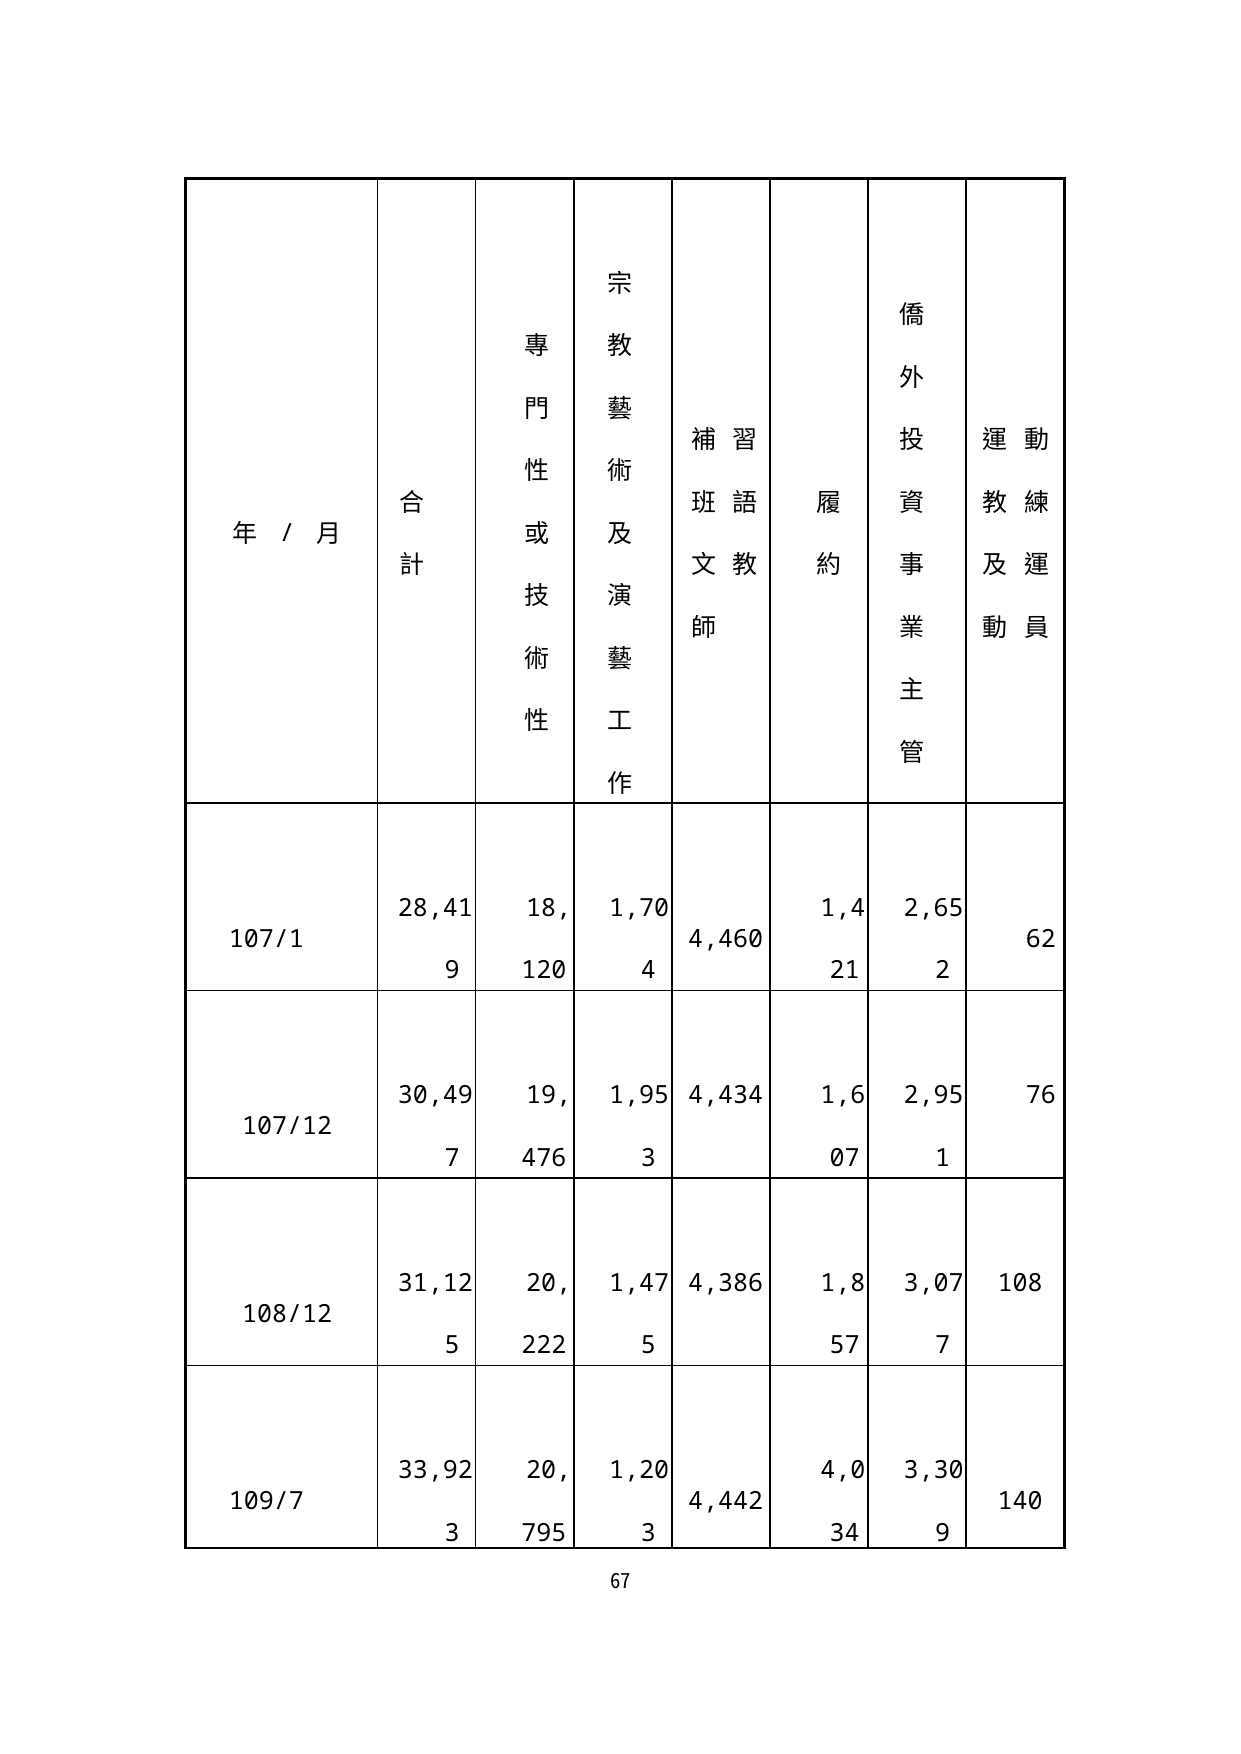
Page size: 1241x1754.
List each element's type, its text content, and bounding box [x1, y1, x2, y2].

table_cell 62 [967, 804, 1063, 990]
table_cell 4,034 [771, 1366, 867, 1547]
table_header 專門性或技術性 [476, 180, 573, 802]
table_cell 108 [967, 1179, 1063, 1365]
table_cell 107/1 [187, 804, 377, 990]
table_header 合計 [378, 180, 475, 802]
table_cell 31,125 [378, 1179, 475, 1365]
table_header 履約 [771, 180, 867, 802]
table_cell 2,951 [869, 991, 965, 1177]
table_cell 1,607 [771, 991, 867, 1177]
table_header 宗教藝術及演藝工作 [575, 180, 671, 802]
table_cell 33,923 [378, 1366, 475, 1547]
table_cell 4,386 [673, 1179, 769, 1365]
table_cell 20,222 [476, 1179, 573, 1365]
table_cell 76 [967, 991, 1063, 1177]
table_cell 4,434 [673, 991, 769, 1177]
table_cell 3,077 [869, 1179, 965, 1365]
table_cell 28,419 [378, 804, 475, 990]
table_cell 19,476 [476, 991, 573, 1177]
table_cell 1,857 [771, 1179, 867, 1365]
table_cell 2,652 [869, 804, 965, 990]
table_cell 1,421 [771, 804, 867, 990]
table_cell 140 [967, 1366, 1063, 1547]
table_cell 4,442 [673, 1366, 769, 1547]
table_cell 30,497 [378, 991, 475, 1177]
table_cell 1,475 [575, 1179, 671, 1365]
table_cell 18,120 [476, 804, 573, 990]
table_cell 107/12 [187, 991, 377, 1177]
table_header 補習班語文教師 [673, 180, 769, 802]
table_header 僑外投資事業主管 [869, 180, 965, 802]
table_cell 1,953 [575, 991, 671, 1177]
table_cell 4,460 [673, 804, 769, 990]
table_cell 109/7 [187, 1366, 377, 1547]
table_cell 1,203 [575, 1366, 671, 1547]
table_cell 20,795 [476, 1366, 573, 1547]
table_cell 108/12 [187, 1179, 377, 1365]
table_header 年/月 [187, 180, 377, 802]
table_cell 3,309 [869, 1366, 965, 1547]
table_cell 1,704 [575, 804, 671, 990]
table_header 運動教練及運動員 [967, 180, 1063, 802]
